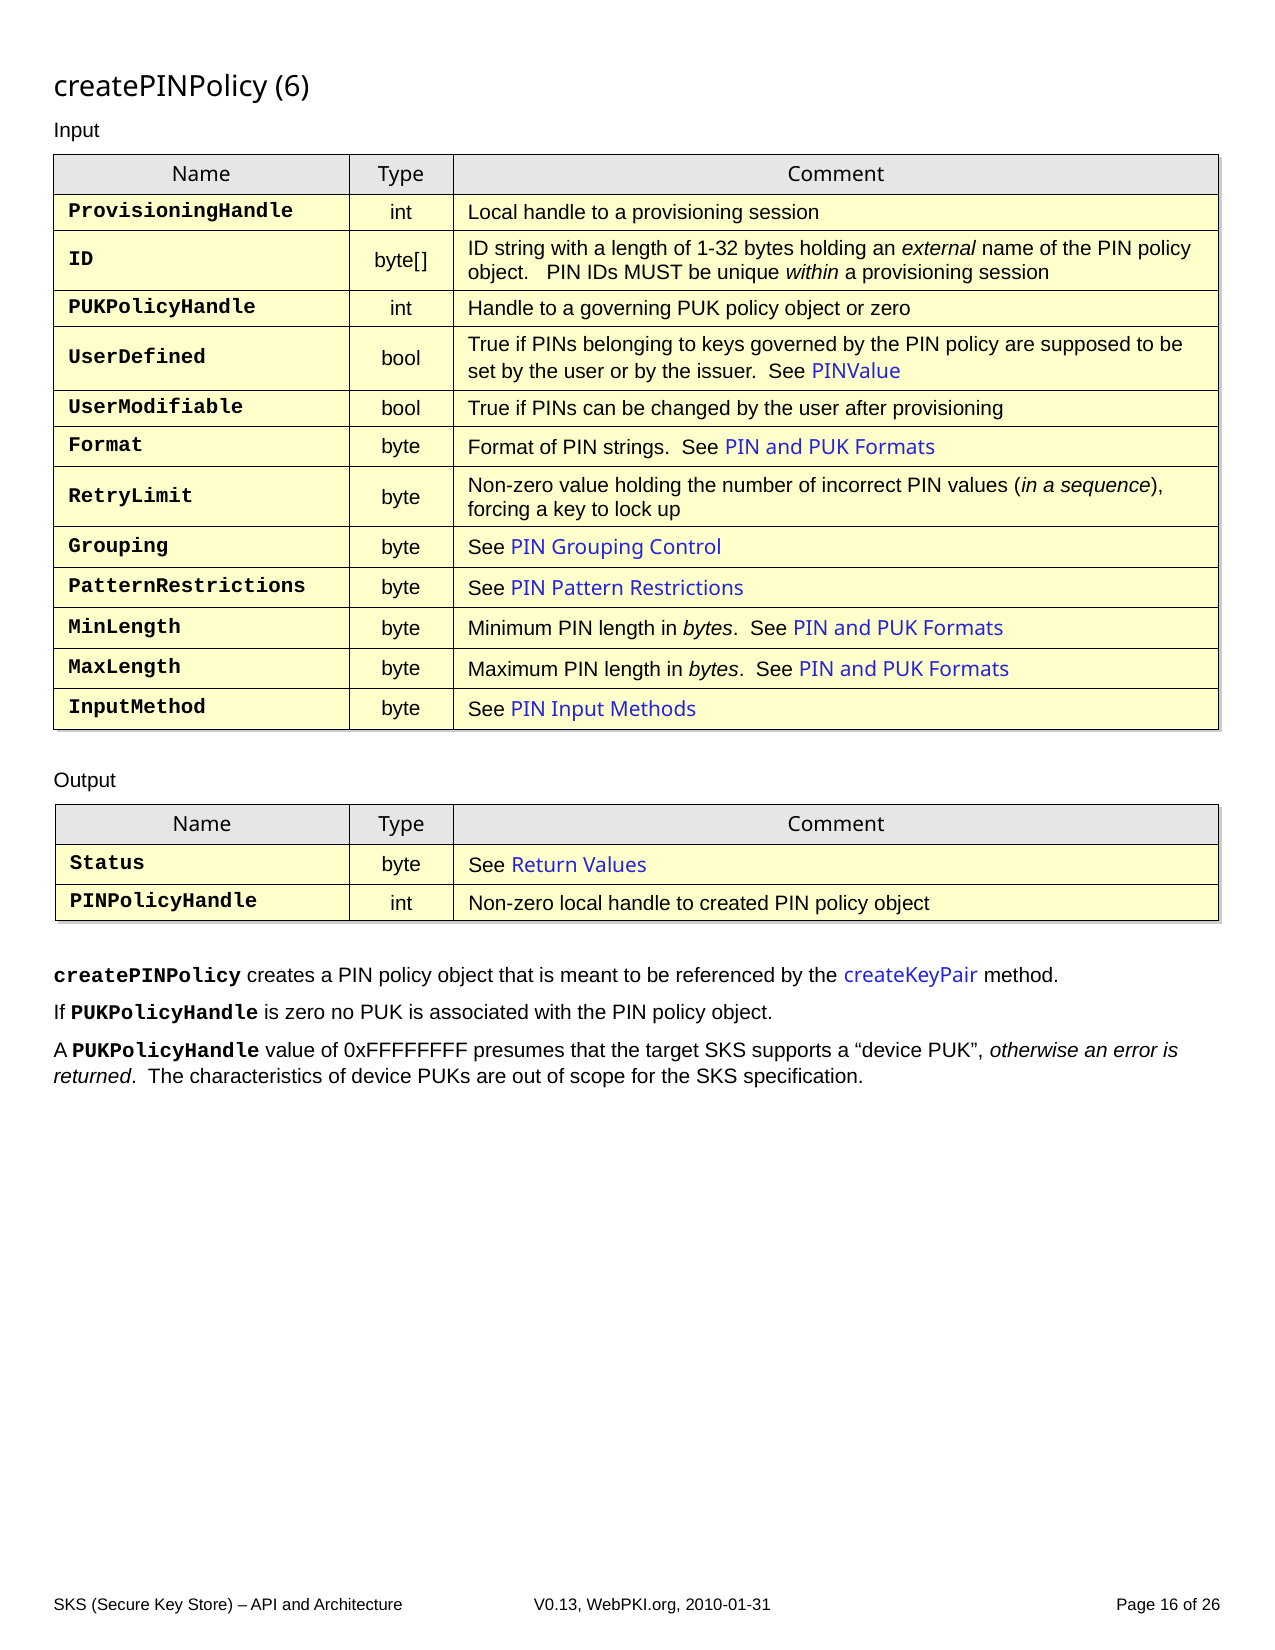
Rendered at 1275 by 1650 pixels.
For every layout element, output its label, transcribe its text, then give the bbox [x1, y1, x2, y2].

table_cell RetryLimit [54, 467, 349, 526]
table_cell Grouping [54, 527, 349, 567]
table_cell Maximum PIN length in bytes. See PIN and PUK Formats [454, 649, 1218, 688]
table_cell byte [350, 568, 453, 607]
table_cell ProvisioningHandle [54, 195, 349, 230]
table_cell Local handle to a provisioning session [454, 195, 1218, 230]
table_cell See Return Values [454, 845, 1218, 884]
table_cell MaxLength [54, 649, 349, 688]
text createPINPolicy creates a PIN policy object that is meant to be referenced by the createKeyPair method. [53, 960, 1221, 988]
table_cell MinLength [54, 608, 349, 648]
table_cell Status [56, 845, 349, 884]
table_cell PINPolicyHandle [56, 885, 349, 920]
table_header Comment [454, 155, 1218, 194]
table_cell True if PINs belonging to keys governed by the PIN policy are supposed to be set by the user or by the issuer. See PINValue [454, 327, 1218, 390]
table_cell True if PINs can be changed by the user after provisioning [454, 391, 1218, 426]
table_cell byte [350, 427, 453, 466]
table_cell byte [350, 608, 453, 648]
table_cell byte⁮[ ] [350, 231, 453, 290]
table_header Name [54, 155, 349, 194]
table_cell PatternRestrictions [54, 568, 349, 607]
table_cell ID [54, 231, 349, 290]
table_cell See PIN Pattern Restrictions [454, 568, 1218, 607]
text If PUKPolicyHandle is zero no PUK is associated with the PIN policy object. [53, 1000, 1221, 1026]
table_cell byte [350, 527, 453, 567]
table_cell See PIN Grouping Control [454, 527, 1218, 567]
table_cell int [350, 291, 453, 326]
table_cell UserModifiable [54, 391, 349, 426]
table_cell Format of PIN strings. See PIN and PUK Formats [454, 427, 1218, 466]
table_cell int [350, 885, 453, 920]
table_cell InputMethod [54, 689, 349, 728]
table_cell byte [350, 649, 453, 688]
table_cell byte [350, 467, 453, 526]
subtitle createPINPolicy (6) [53, 66, 1221, 105]
text A PUKPolicyHandle value of 0xFFFFFFFF presumes that the target SKS supports a “device PUK”, otherwise an error is returned. The characteristics of device PUKs are out of scope for the SKS specification. [53, 1038, 1221, 1087]
text Output [53, 768, 1221, 792]
table_cell ID string with a length of 1-32 bytes holding an external name of the PIN policy object. PIN IDs MUST be unique within a provisioning session [454, 231, 1218, 290]
table_header Type [350, 805, 453, 844]
table_header Name [56, 805, 349, 844]
table_cell byte [350, 689, 453, 728]
table_cell Handle to a governing PUK policy object or zero [454, 291, 1218, 326]
table_header Type [350, 155, 453, 194]
table_cell bool [350, 391, 453, 426]
table_cell Non-zero value holding the number of incorrect PIN values (in a sequence), forcing a key to lock up [454, 467, 1218, 526]
table_cell byte [350, 845, 453, 884]
table_cell int [350, 195, 453, 230]
text Input [53, 118, 1221, 142]
table_cell UserDefined [54, 327, 349, 390]
table_header Comment [454, 805, 1218, 844]
table_cell Format [54, 427, 349, 466]
table_cell Non-zero local handle to created PIN policy object [454, 885, 1218, 920]
table_cell Minimum PIN length in bytes. See PIN and PUK Formats [454, 608, 1218, 648]
table_cell PUKPolicyHandle [54, 291, 349, 326]
table_cell See PIN Input Methods [454, 689, 1218, 728]
table_cell bool [350, 327, 453, 390]
